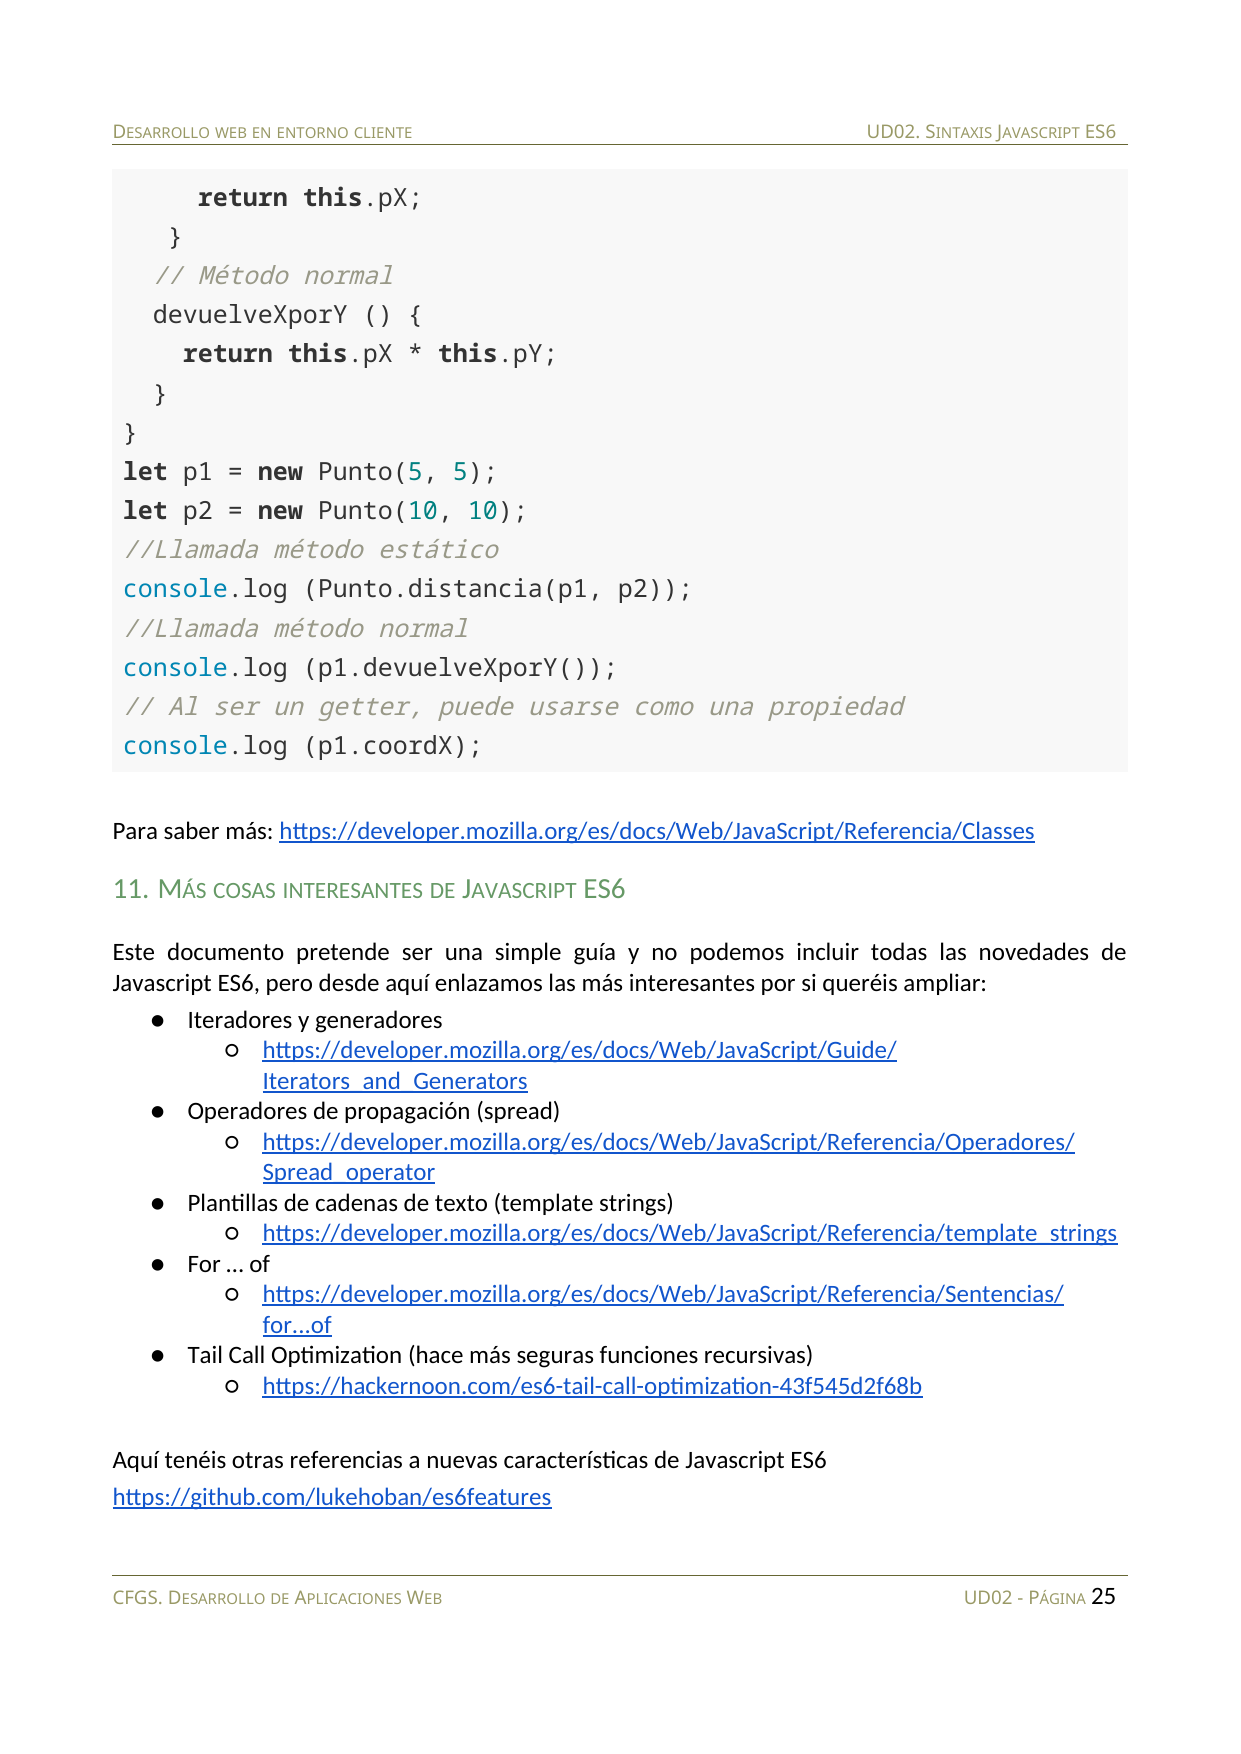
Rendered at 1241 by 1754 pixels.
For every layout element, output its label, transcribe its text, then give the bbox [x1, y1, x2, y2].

list https://developer.mozilla.org/es/docs/Web/JavaScript/Referencia/Sentencias/for...of [225, 1278, 1128, 1339]
list https://developer.mozilla.org/es/docs/Web/JavaScript/Referencia/Operadores/Spread_operator [225, 1126, 1128, 1187]
list For … of [150, 1248, 1128, 1278]
list Tail Call Optimization (hace más seguras funciones recursivas) [150, 1339, 1128, 1370]
list https://hackernoon.com/es6-tail-call-optimization-43f545d2f68b [225, 1370, 1128, 1401]
text https://github.com/lukehoban/es6features [112, 1481, 1128, 1511]
text Este documento pretende ser una simple guía y no podemos incluir todas las novedades de Javascript ES6, pero desde aquí enlazamos las más interesantes por si queréis ampliar: [112, 936, 1128, 997]
list Plantillas de cadenas de texto (template strings) [150, 1187, 1128, 1217]
list Iteradores y generadores [150, 1004, 1128, 1034]
list Operadores de propagación (spread) [150, 1095, 1128, 1126]
list https://developer.mozilla.org/es/docs/Web/JavaScript/Guide/Iterators_and_Generators [225, 1034, 1128, 1095]
table_header return this.pX; } // Método normal devuelveXporY () { return this.pX * this.pY; } } let p1 = new Punto(5, 5); let p2 = new Punto(10, 10); //Llamada método estático console.log (Punto.distancia(p1, p2)); //Llamada método normal console.log (p1.devuelveXporY()); // Al ser un getter, puede usarse como una propiedad console.log (p1.coordX); [112, 169, 1128, 772]
text Aquí tenéis otras referencias a nuevas características de Javascript ES6 [112, 1444, 1128, 1474]
text Para saber más: https://developer.mozilla.org/es/docs/Web/JavaScript/Referencia/Classes [112, 815, 1128, 846]
list https://developer.mozilla.org/es/docs/Web/JavaScript/Referencia/template_strings [225, 1217, 1128, 1248]
subtitle Más cosas interesantes de Javascript ES6 [112, 871, 1128, 906]
